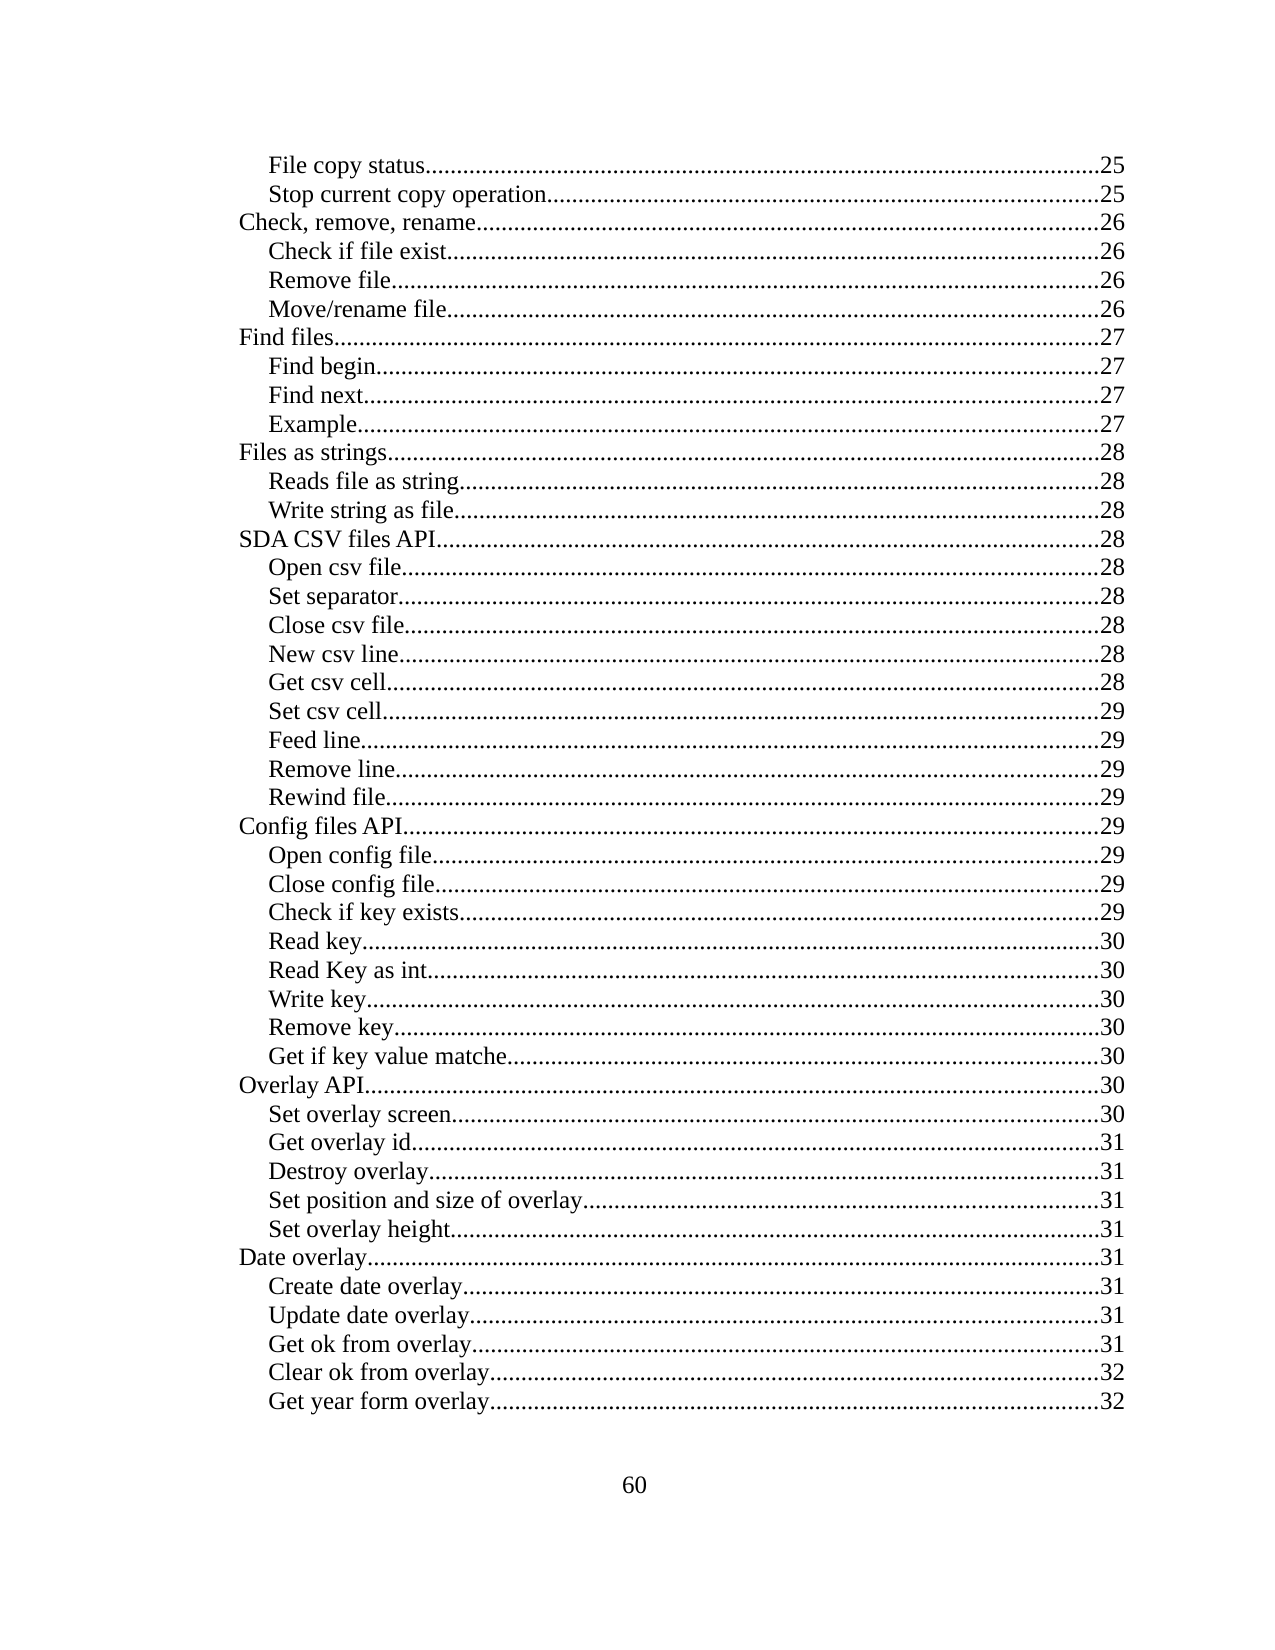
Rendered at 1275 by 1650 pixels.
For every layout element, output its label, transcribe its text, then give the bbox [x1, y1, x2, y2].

text Clear ok from overlay 32 [268, 1357, 1125, 1386]
text Example 27 [268, 409, 1125, 437]
text Open csv file 28 [268, 552, 1125, 581]
text Get year form overlay 32 [268, 1386, 1125, 1415]
text Create date overlay 31 [268, 1271, 1125, 1300]
text Feed line 29 [268, 725, 1125, 754]
text Get overlay id 31 [268, 1127, 1125, 1156]
text Remove line 29 [268, 754, 1125, 782]
text Check, remove, rename 26 [238, 207, 1125, 236]
text Close csv file 28 [268, 610, 1125, 639]
text Find next 27 [268, 380, 1125, 409]
text Move/rename file 26 [268, 294, 1125, 322]
text Write key 30 [268, 984, 1125, 1012]
text Set position and size of overlay 31 [268, 1185, 1125, 1214]
text Reads file as string 28 [268, 466, 1125, 495]
text Write string as file 28 [268, 495, 1125, 524]
text New csv line 28 [268, 639, 1125, 667]
text Find files 27 [238, 322, 1125, 351]
text Files as strings 28 [238, 437, 1125, 466]
text Config files API 29 [238, 811, 1125, 840]
text Stop current copy operation 25 [268, 179, 1125, 207]
text Get ok from overlay 31 [268, 1329, 1125, 1357]
text Remove file 26 [268, 265, 1125, 294]
text Set overlay height 31 [268, 1214, 1125, 1242]
text Set separator 28 [268, 581, 1125, 610]
text Update date overlay 31 [268, 1300, 1125, 1329]
text File copy status 25 [268, 150, 1125, 179]
text Destroy overlay 31 [268, 1156, 1125, 1185]
text Date overlay 31 [238, 1242, 1125, 1271]
text SDA CSV files API 28 [238, 524, 1125, 552]
text Rewind file 29 [268, 782, 1125, 811]
text Check if file exist 26 [268, 236, 1125, 265]
text Overlay API 30 [238, 1070, 1125, 1099]
text Set csv cell 29 [268, 696, 1125, 725]
text Check if key exists 29 [268, 897, 1125, 926]
text Get if key value matche 30 [268, 1041, 1125, 1070]
text Read Key as int 30 [268, 955, 1125, 984]
text Read key 30 [268, 926, 1125, 955]
text Open config file 29 [268, 840, 1125, 869]
text Close config file 29 [268, 869, 1125, 897]
text Get csv cell 28 [268, 667, 1125, 696]
text Find begin 27 [268, 351, 1125, 380]
text Remove key 30 [268, 1012, 1125, 1041]
text Set overlay screen 30 [268, 1099, 1125, 1127]
